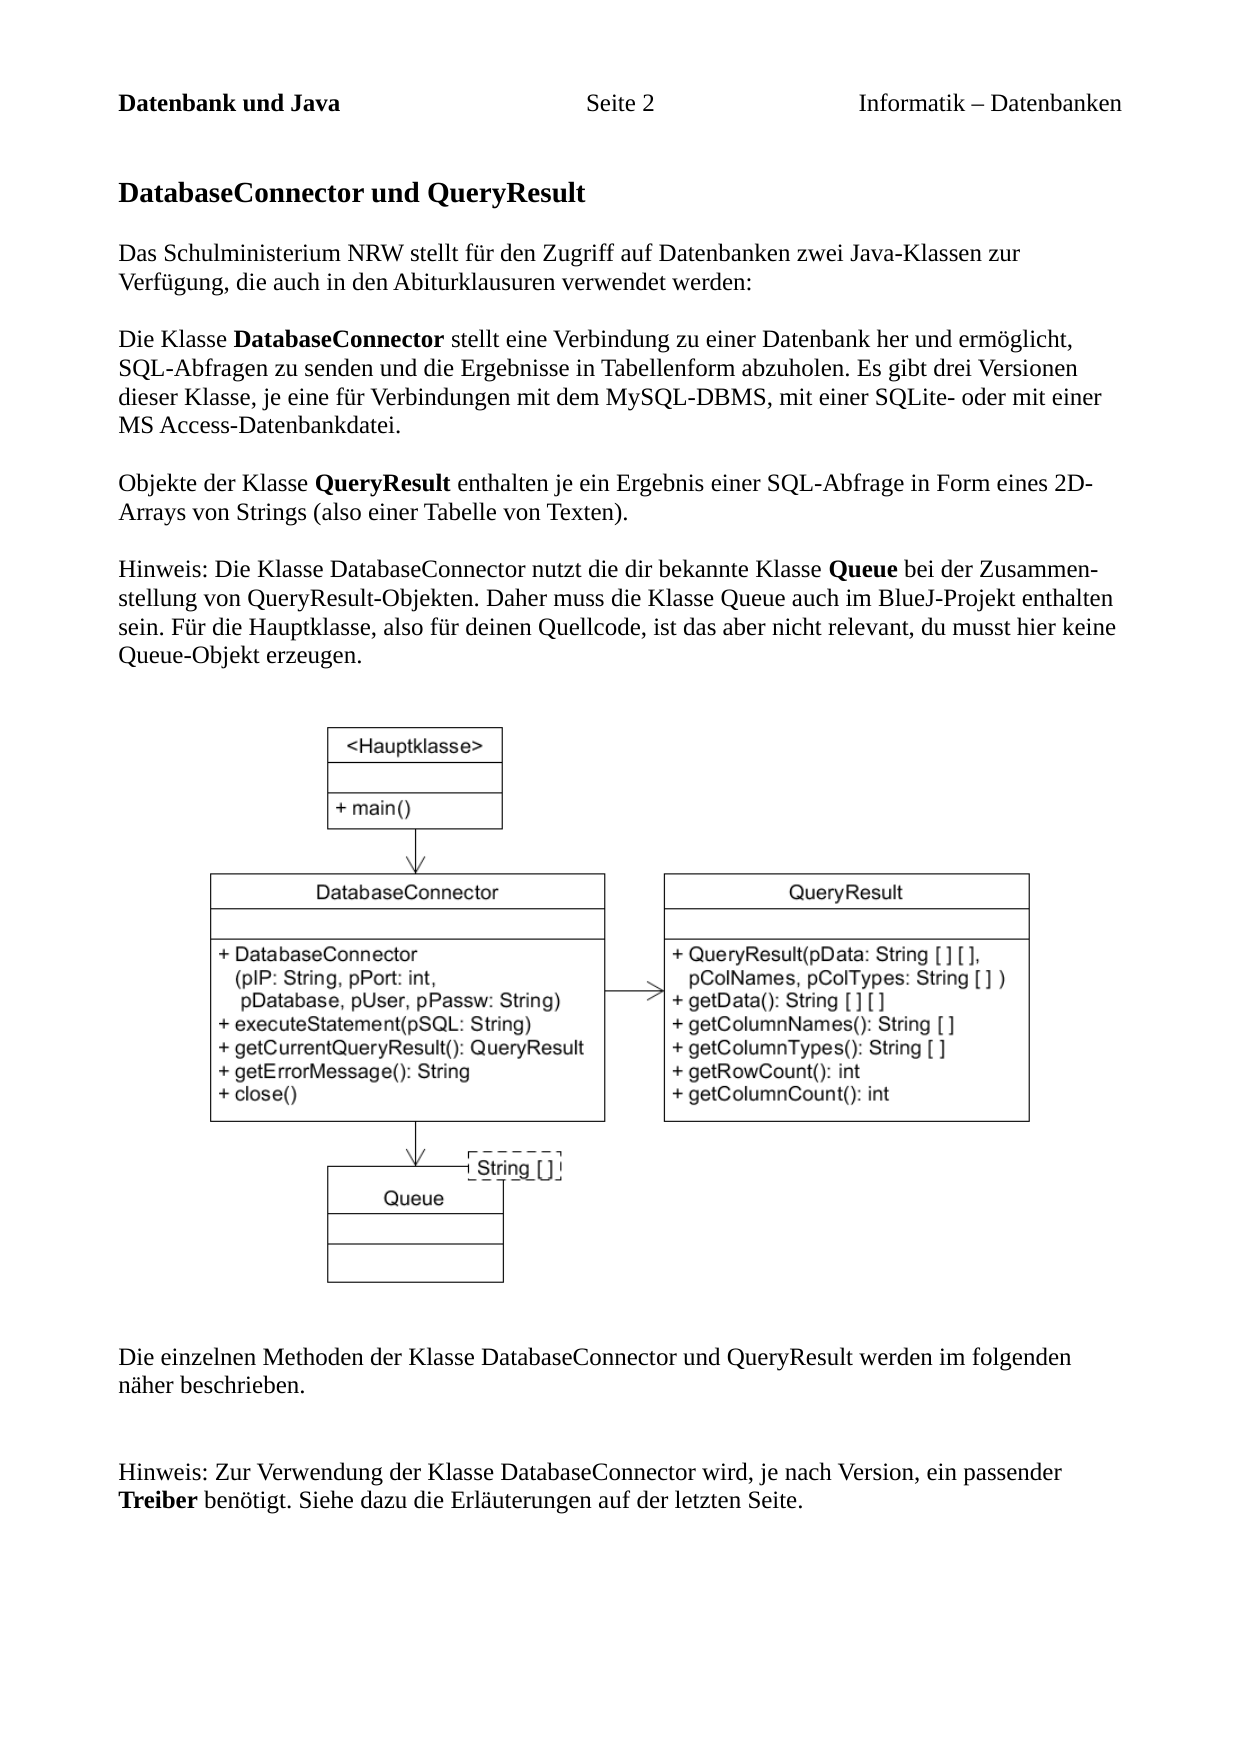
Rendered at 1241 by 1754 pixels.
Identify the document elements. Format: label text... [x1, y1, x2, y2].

text Hinweis: Die Klasse DatabaseConnector nutzt die dir bekannte Klasse Queue bei der Zusammen-stellung von QueryResult-Objekten. Daher muss die Klasse Queue auch im BlueJ-Projekt enthalten sein. Für die Hauptklasse, also für deinen Quellcode, ist das aber nicht relevant, du musst hier keine Queue-Objekt erzeugen. [118, 554, 1122, 669]
text DatabaseConnector und QueryResult [118, 176, 1122, 209]
text Die einzelnen Methoden der Klasse DatabaseConnector und QueryResult werden im folgenden näher beschrieben. [118, 1342, 1122, 1399]
text Objekte der Klasse QueryResult enthalten je ein Ergebnis einer SQL-Abfrage in Form eines 2D-Arrays von Strings (also einer Tabelle von Texten). [118, 468, 1122, 525]
text Hinweis: Zur Verwendung der Klasse DatabaseConnector wird, je nach Version, ein passender Treiber benötigt. Siehe dazu die Erläuterungen auf der letzten Seite. [118, 1457, 1122, 1514]
picture [209, 726, 1031, 1284]
text Das Schulministerium NRW stellt für den Zugriff auf Datenbanken zwei Java-Klassen zur Verfügung, die auch in den Abiturklausuren verwendet werden: [118, 238, 1122, 295]
text Die Klasse DatabaseConnector stellt eine Verbindung zu einer Datenbank her und ermöglicht, SQL-Abfragen zu senden und die Ergebnisse in Tabellenform abzuholen. Es gibt drei Versionen dieser Klasse, je eine für Verbindungen mit dem MySQL-DBMS, mit einer SQLite- oder mit einer MS Access-Datenbankdatei. [118, 324, 1122, 439]
